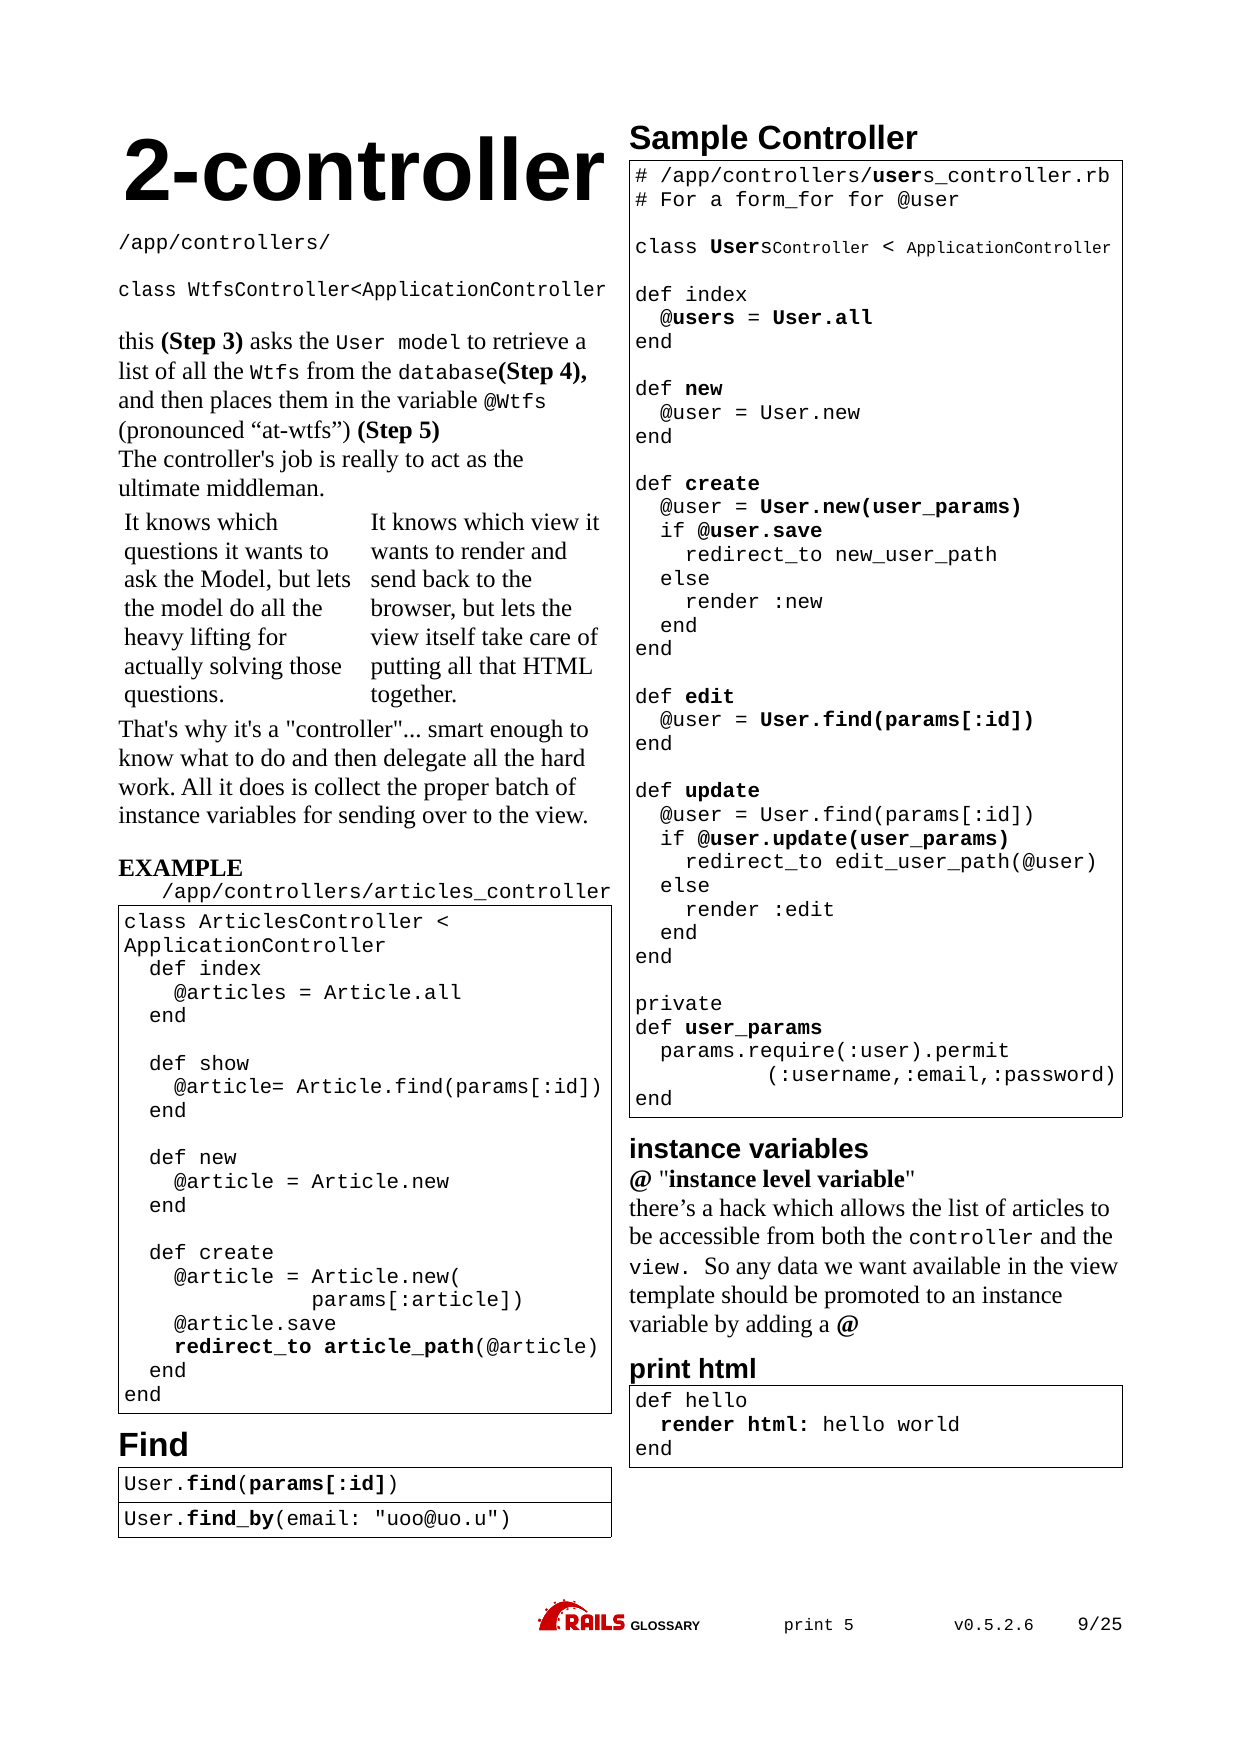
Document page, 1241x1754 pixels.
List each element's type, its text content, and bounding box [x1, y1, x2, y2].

text this (Step 3) asks the User model to retrieve a list of all the Wtfs from the database(Step 4), and then places them in the variable @Wtfs (pronounced “at-wtfs”) (Step 5) [118, 326, 611, 444]
table_header It knows which view it wants to render and send back to the browser, but lets the view itself take care of putting all that HTML together. [365, 501, 611, 714]
text @ "instance level variable" [629, 1164, 1122, 1193]
subtitle instance variables [629, 1132, 1122, 1164]
subtitle 2-controller [118, 118, 611, 219]
text class WtfsController<ApplicationController [118, 279, 611, 303]
table_header def hello render html: hello world end [630, 1386, 1122, 1467]
text there’s a hack which allows the list of articles to be accessible from both the controller and the view. So any data we want available in the view template should be promoted to an instance variable by adding a @ [629, 1193, 1122, 1338]
table_cell User.find_by(email: "uoo@uo.u") [119, 1503, 611, 1537]
table_header # /app/controllers/users_controller.rb # For a form_for for @user class UsersController < ApplicationController def index @users = User.all end def new @user = User.new end def create @user = User.new(user_params) if @user.save redirect_to new_user_path else render :new end end def edit @user = User.find(params[:id]) end def update @user = User.find(params[:id]) if @user.update(user_params) redirect_to edit_user_path(@user) else render :edit end end private def user_params params.require(:user).permit (:username,:email,:password) end [630, 161, 1122, 1117]
table_header User.find(params[:id]) [119, 1468, 611, 1502]
text /app/controllers/articles_controller [118, 881, 611, 905]
subtitle Find [118, 1425, 611, 1464]
text /app/controllers/ [118, 232, 611, 255]
table_header class ArticlesController < ApplicationController def index @articles = Article.all end def show @article= Article.find(params[:id]) end def new @article = Article.new end def create @article = Article.new( params[:article]) @article.save redirect_to article_path(@article) end end [119, 906, 611, 1413]
subtitle print html [629, 1353, 1122, 1385]
text The controller's job is really to act as the ultimate middleman. [118, 444, 611, 501]
text EXAMPLE [118, 853, 611, 881]
table_header It knows which questions it wants to ask the Model, but lets the model do all the heavy lifting for actually solving those questions. [118, 501, 364, 714]
subtitle Sample Controller [629, 118, 1122, 157]
text That's why it's a "controller"... smart enough to know what to do and then delegate all the hard work. All it does is collect the proper batch of instance variables for sending over to the view. [118, 714, 611, 829]
